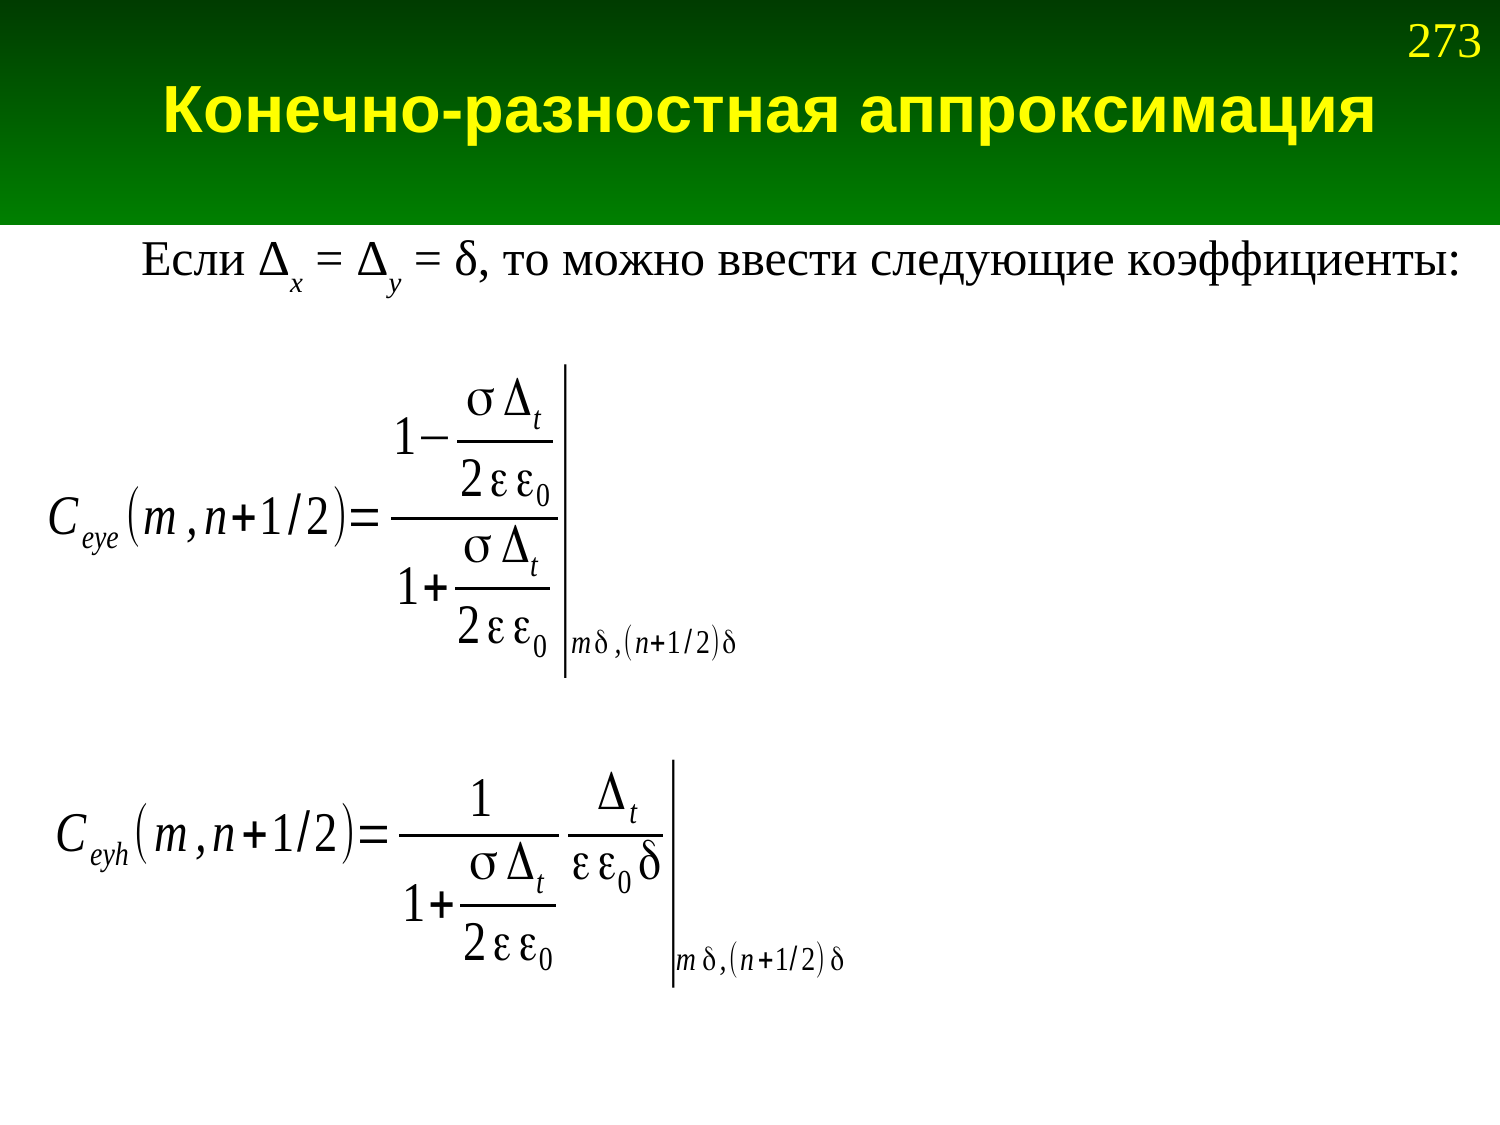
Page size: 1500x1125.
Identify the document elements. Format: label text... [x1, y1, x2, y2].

title Конечно-разностная аппроксимация [100, 7, 1441, 204]
chart [35, 359, 749, 680]
chart [43, 756, 855, 991]
text_box Если Δx = Δy = δ, то можно ввести следующие коэффициенты: [126, 218, 1477, 306]
